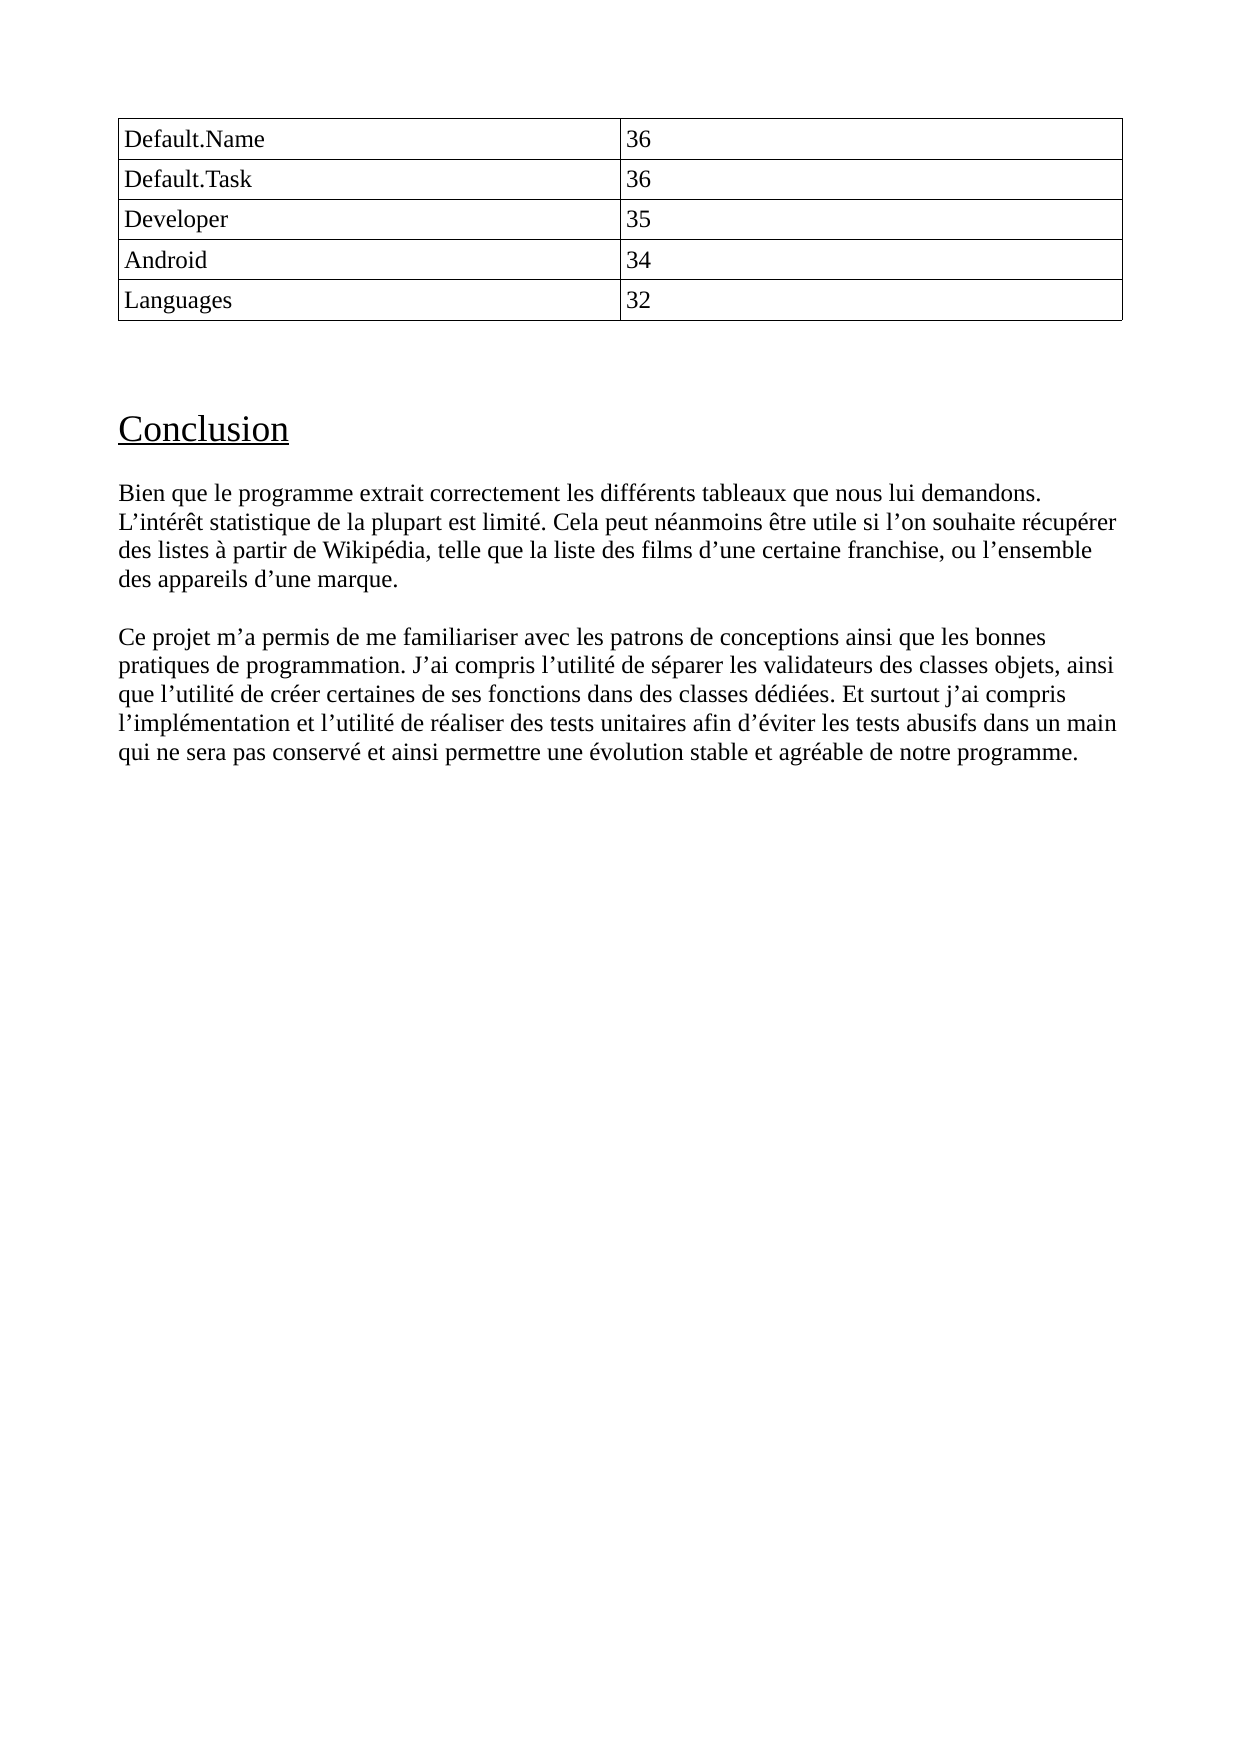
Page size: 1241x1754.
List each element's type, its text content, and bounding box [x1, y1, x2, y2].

table_cell 36 [621, 160, 1122, 199]
table_cell Default.Name [119, 119, 620, 158]
table_cell 32 [621, 280, 1122, 320]
table_cell Default.Task [119, 160, 620, 199]
table_cell Android [119, 240, 620, 279]
text Ce projet m’a permis de me familiariser avec les patrons de conceptions ainsi que les bonnes pratiques de programmation. J’ai compris l’utilité de séparer les validateurs des classes objets, ainsi que l’utilité de créer certaines de ses fonctions dans des classes dédiées. Et surtout j’ai compris l’implémentation et l’utilité de réaliser des tests unitaires afin d’éviter les tests abusifs dans un main qui ne sera pas conservé et ainsi permettre une évolution stable et agréable de notre programme. [118, 622, 1122, 765]
table_cell Languages [119, 280, 620, 320]
text Conclusion [118, 406, 1122, 449]
table_cell Developer [119, 200, 620, 239]
table_cell 35 [621, 200, 1122, 239]
text Bien que le programme extrait correctement les différents tableaux que nous lui demandons. L’intérêt statistique de la plupart est limité. Cela peut néanmoins être utile si l’on souhaite récupérer des listes à partir de Wikipédia, telle que la liste des films d’une certaine franchise, ou l’ensemble des appareils d’une marque. [118, 478, 1122, 593]
table_cell 36 [621, 119, 1122, 158]
table_cell 34 [621, 240, 1122, 279]
